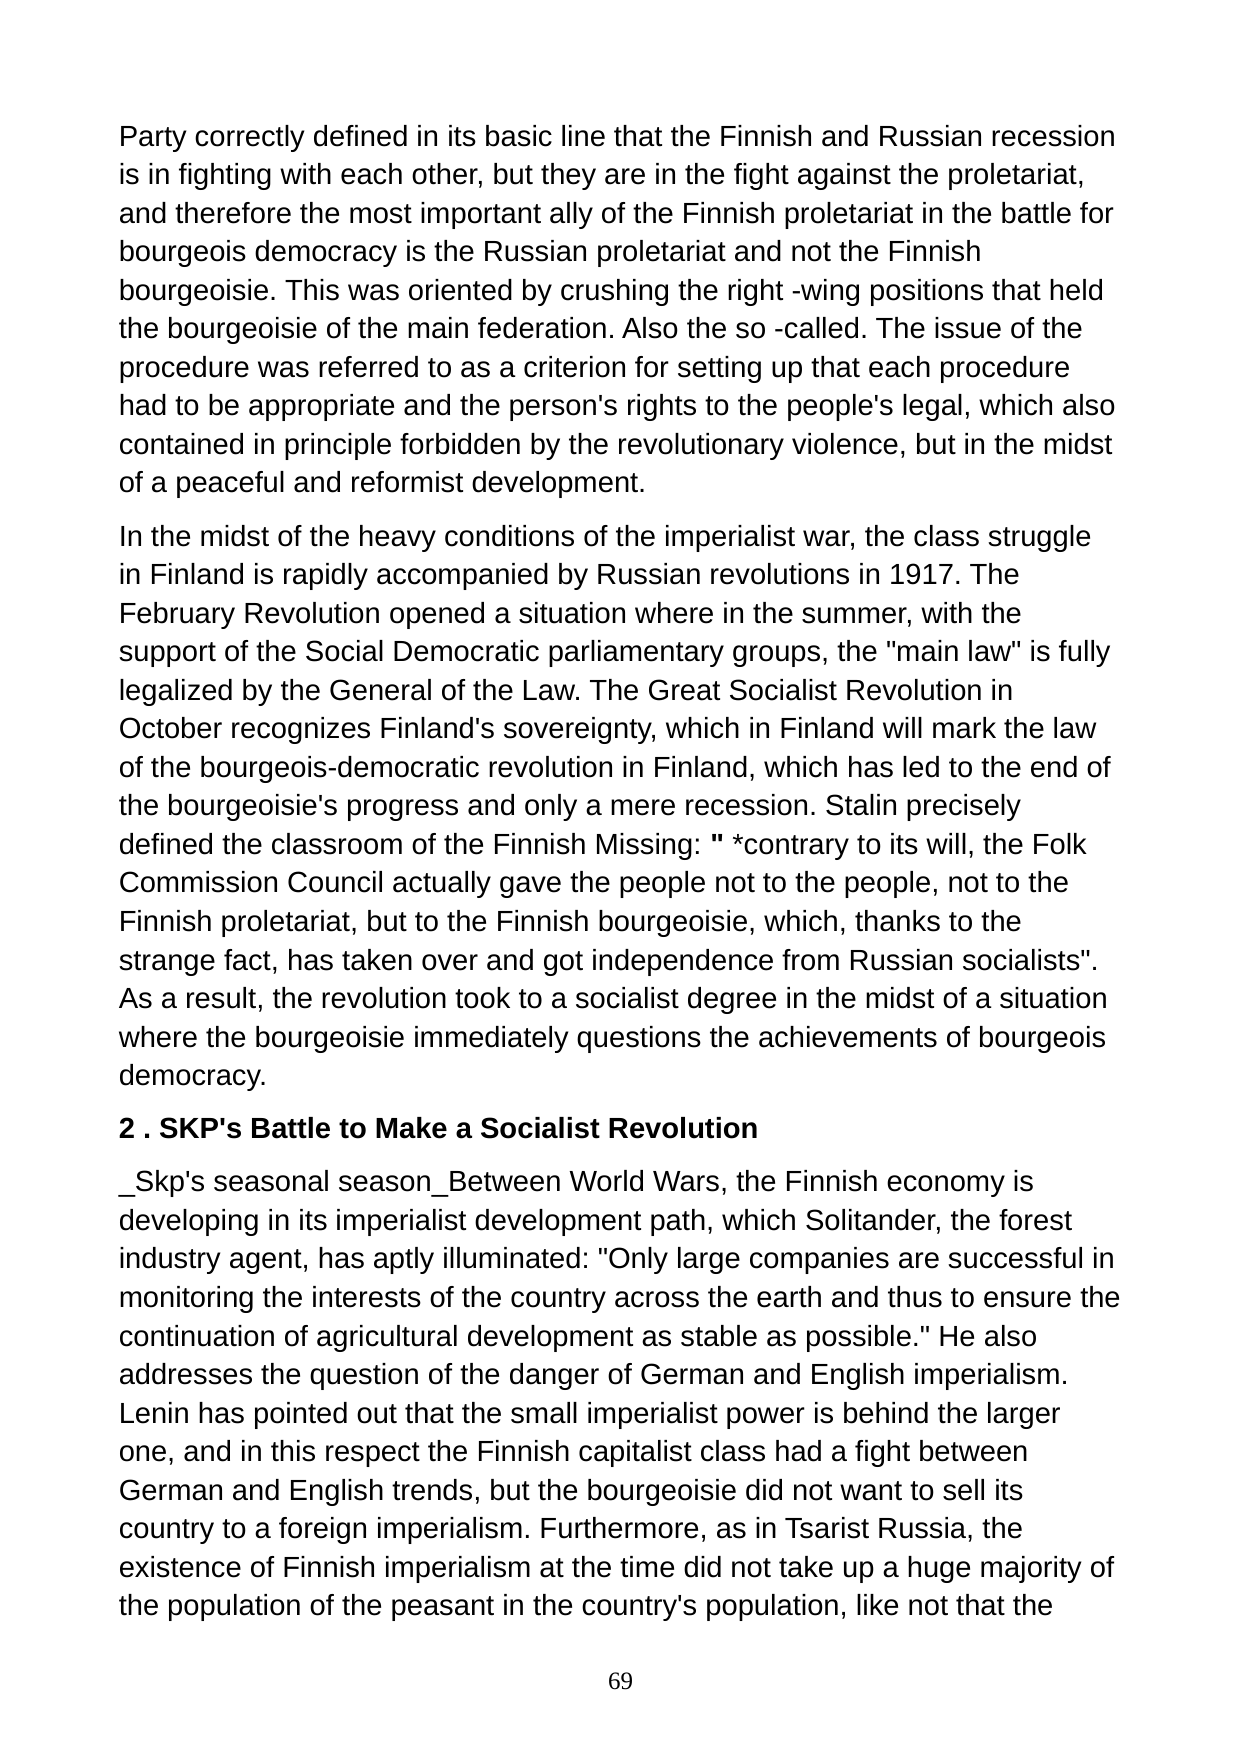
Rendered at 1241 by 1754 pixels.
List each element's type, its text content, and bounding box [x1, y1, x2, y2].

text 2 . SKP's Battle to Make a Socialist Revolution [118, 1111, 1122, 1145]
text In the midst of the heavy conditions of the imperialist war, the class struggle in Finland is rapidly accompanied by Russian revolutions in 1917. The February Revolution opened a situation where in the summer, with the support of the Social Democratic parliamentary groups, the "main law" is fully legalized by the General of the Law. The Great Socialist Revolution in October recognizes Finland's sovereignty, which in Finland will mark the law of the bourgeois-democratic revolution in Finland, which has led to the end of the bourgeoisie's progress and only a mere recession. Stalin precisely defined the classroom of the Finnish Missing: " *contrary to its will, the Folk Commission Council actually gave the people not to the people, not to the Finnish proletariat, but to the Finnish bourgeoisie, which, thanks to the strange fact, has taken over and got independence from Russian socialists". As a result, the revolution took to a socialist degree in the midst of a situation where the bourgeoisie immediately questions the achievements of bourgeois democracy. [118, 518, 1122, 1092]
text Party correctly defined in its basic line that the Finnish and Russian recession is in fighting with each other, but they are in the fight against the proletariat, and therefore the most important ally of the Finnish proletariat in the battle for bourgeois democracy is the Russian proletariat and not the Finnish bourgeoisie. This was oriented by crushing the right -wing positions that held the bourgeoisie of the main federation. Also the so -called. The issue of the procedure was referred to as a criterion for setting up that each procedure had to be appropriate and the person's rights to the people's legal, which also contained in principle forbidden by the revolutionary violence, but in the midst of a peaceful and reformist development. [118, 118, 1122, 499]
text _Skp's seasonal season_Between World Wars, the Finnish economy is developing in its imperialist development path, which Solitander, the forest industry agent, has aptly illuminated: "Only large companies are successful in monitoring the interests of the country across the earth and thus to ensure the continuation of agricultural development as stable as possible." He also addresses the question of the danger of German and English imperialism. Lenin has pointed out that the small imperialist power is behind the larger one, and in this respect the Finnish capitalist class had a fight between German and English trends, but the bourgeoisie did not want to sell its country to a foreign imperialism. Furthermore, as in Tsarist Russia, the existence of Finnish imperialism at the time did not take up a huge majority of the population of the peasant in the country's population, like not that the [118, 1164, 1122, 1622]
